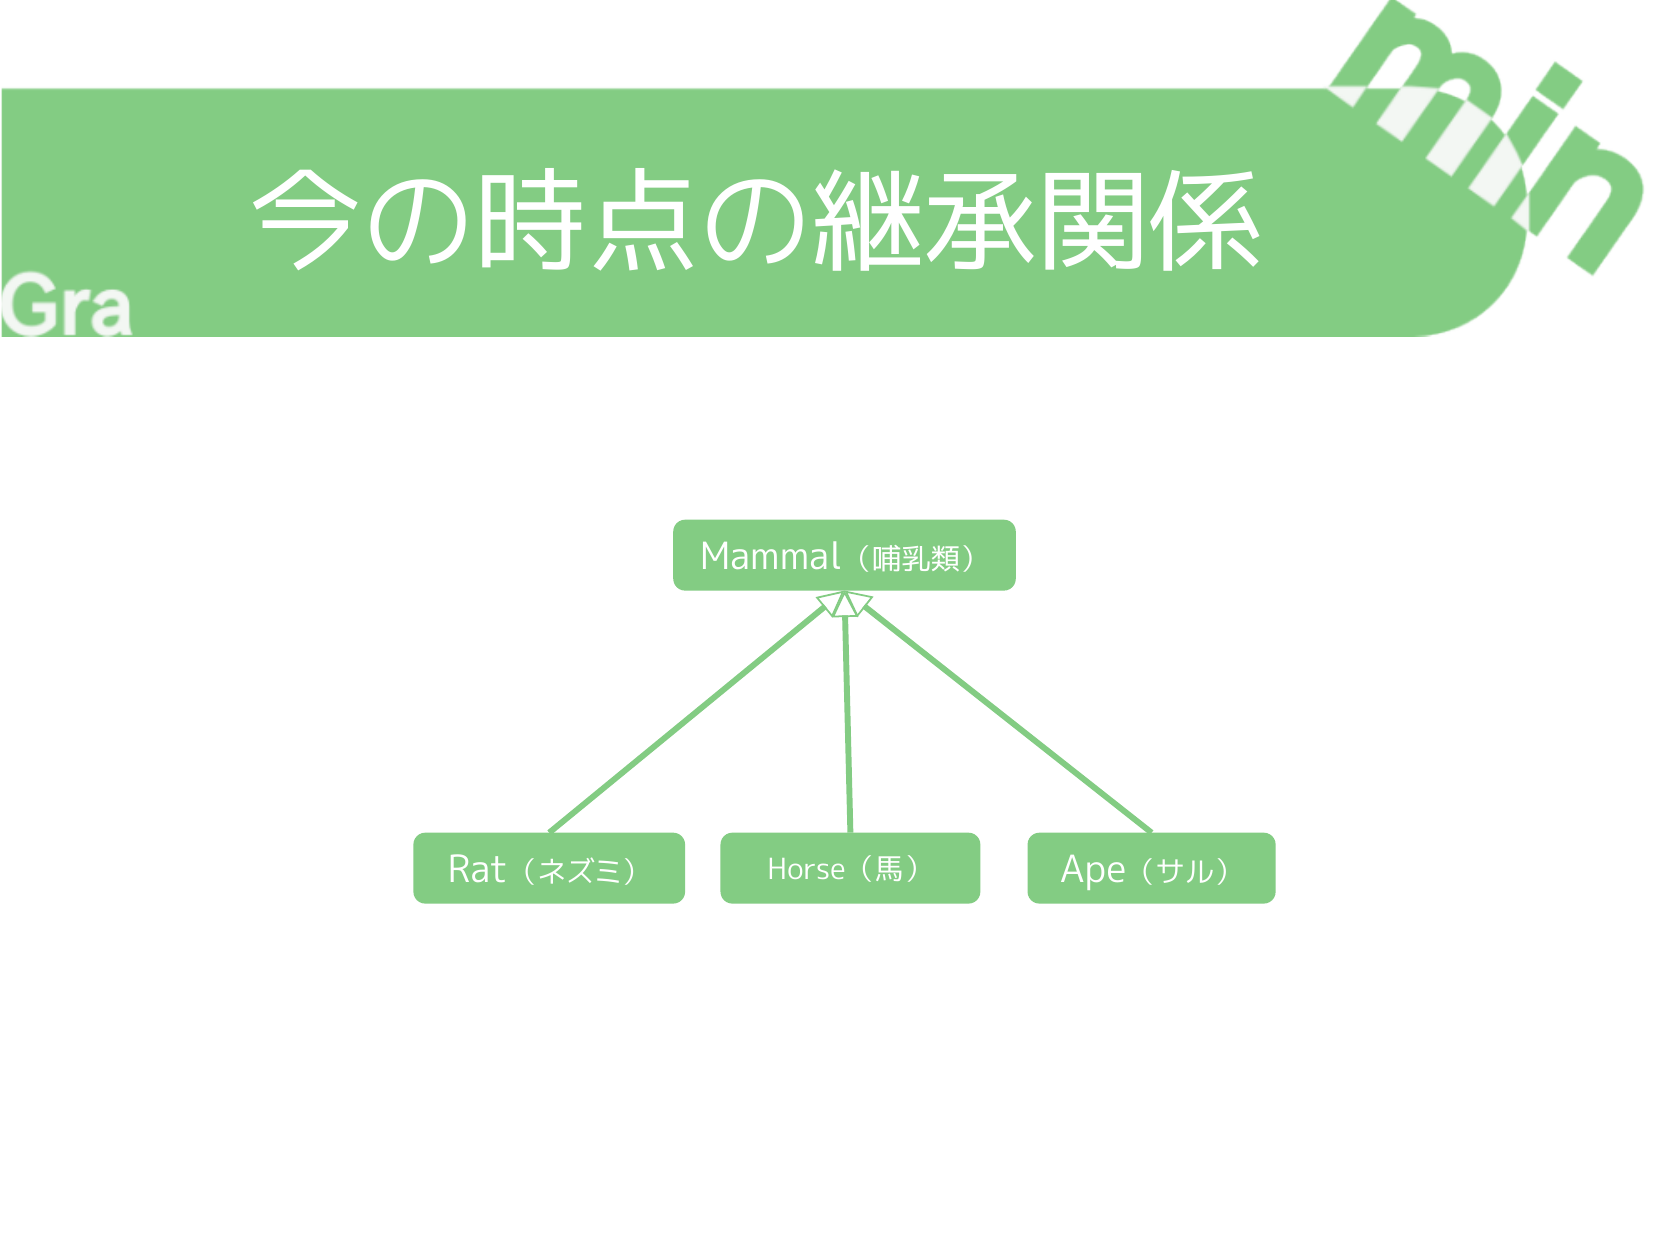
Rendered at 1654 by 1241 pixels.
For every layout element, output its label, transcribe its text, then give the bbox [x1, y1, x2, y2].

picture [1, 0, 1654, 337]
text_box Ape（サル） [1027, 832, 1276, 904]
title 今の時点の継承関係 [11, 140, 1501, 298]
text_box Mammal（哺乳類） [673, 519, 1016, 591]
text_box Horse（馬） [720, 832, 981, 904]
text_box Rat（ネズミ） [413, 832, 686, 904]
